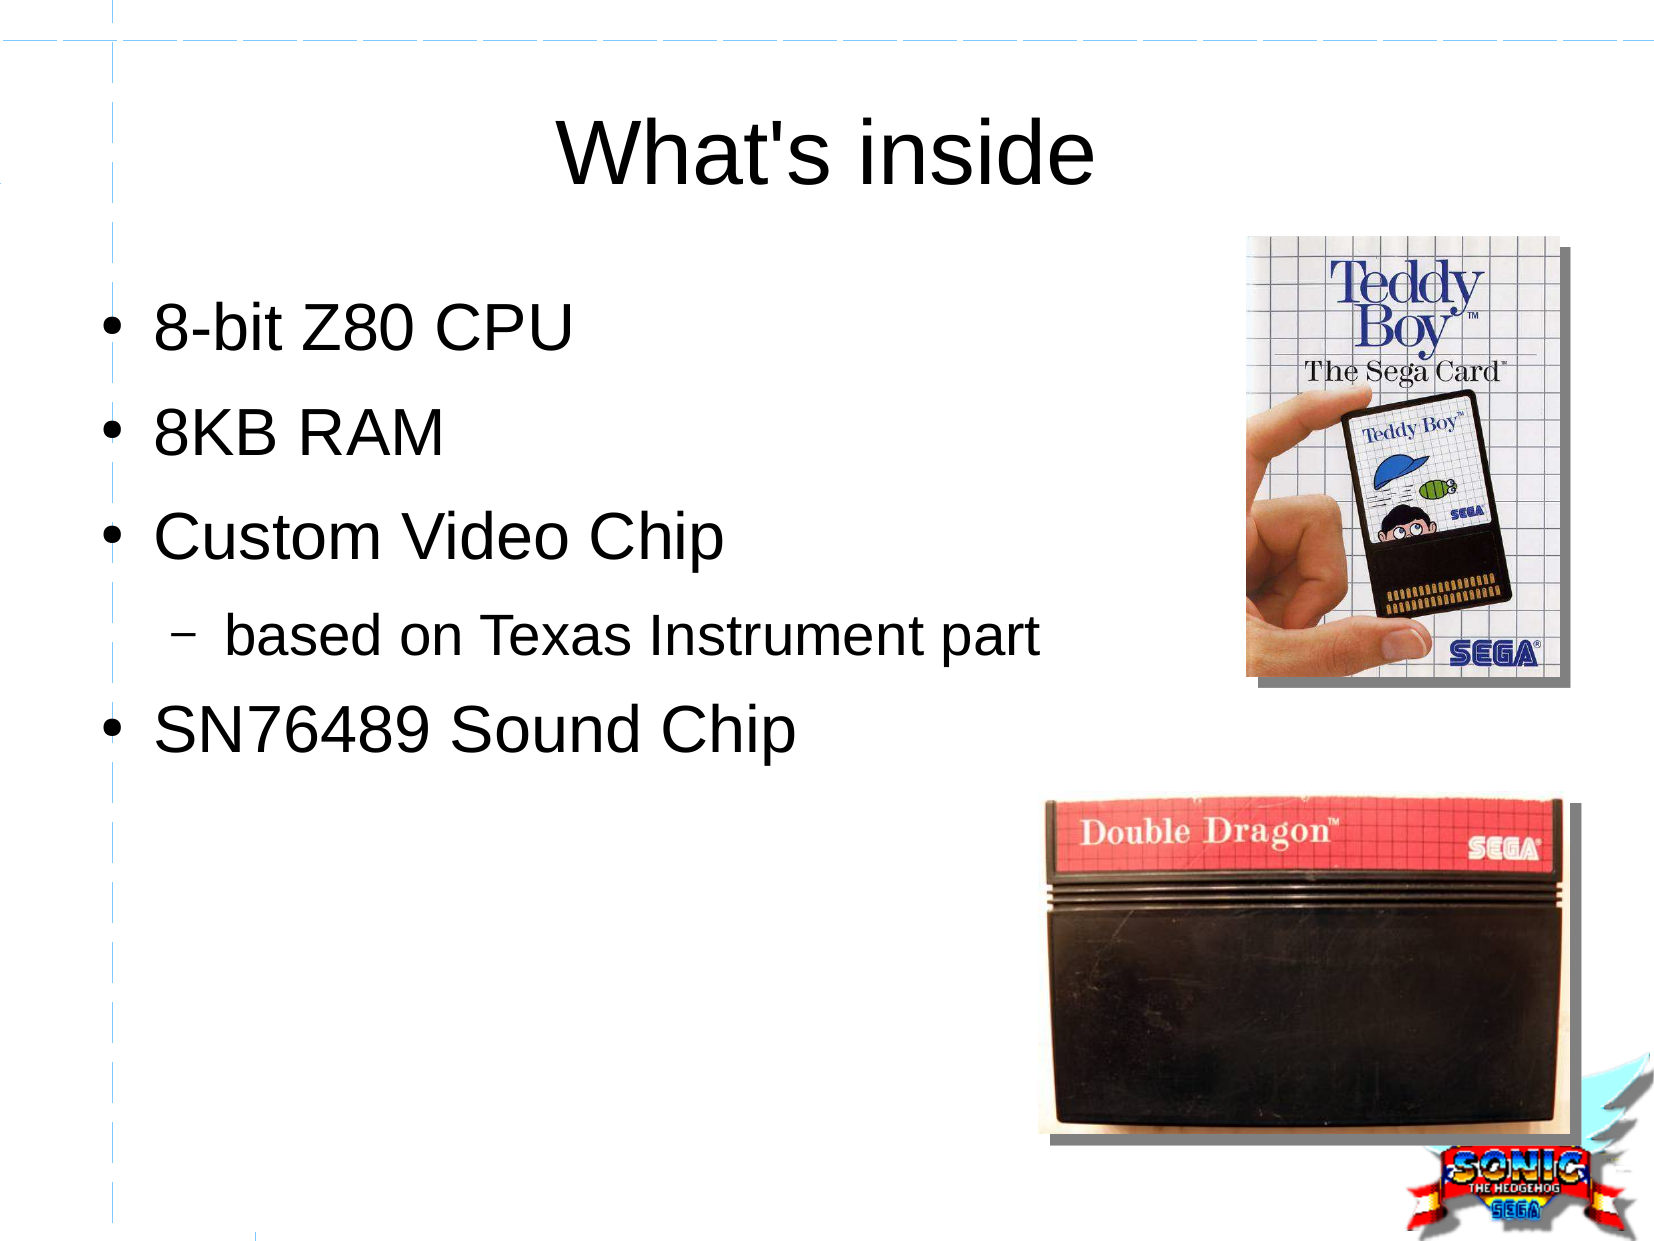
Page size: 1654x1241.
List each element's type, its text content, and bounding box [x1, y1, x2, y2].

picture [1381, 1038, 1650, 1231]
picture [1246, 236, 1560, 677]
list 8-bit Z80 CPU 8KB RAM Custom Video Chip based on Texas Instrument part SN76489 Sound Chip [82, 290, 1538, 1010]
picture [1038, 791, 1570, 1134]
title What's inside [82, 49, 1571, 257]
